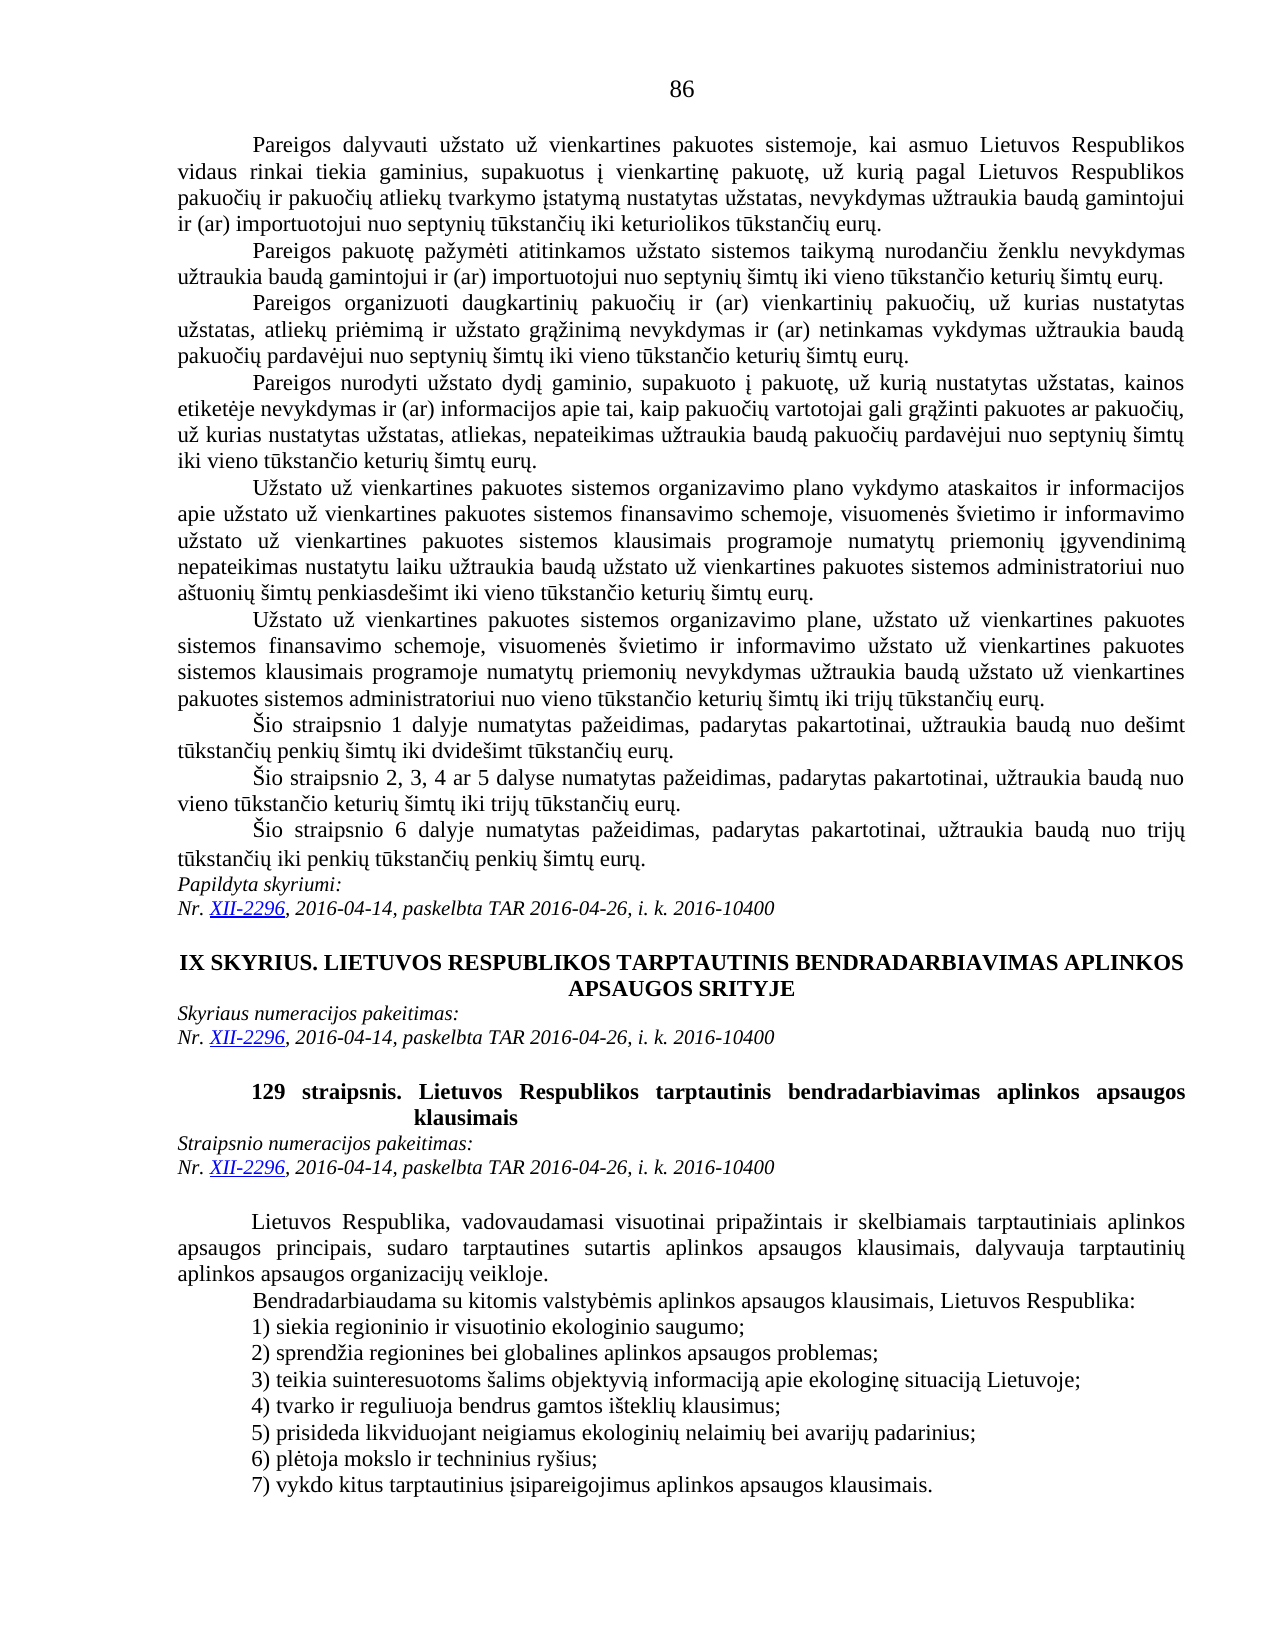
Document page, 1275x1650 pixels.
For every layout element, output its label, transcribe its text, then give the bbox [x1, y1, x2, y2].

text Nr. XII-2296, 2016-04-14, paskelbta TAR 2016-04-26, i. k. 2016-10400 [177, 896, 1186, 920]
text Nr. XII-2296, 2016-04-14, paskelbta TAR 2016-04-26, i. k. 2016-10400 [177, 1155, 1186, 1179]
text Šio straipsnio 2, 3, 4 ar 5 dalyse numatytas pažeidimas, padarytas pakartotinai, užtraukia baudą nuo vieno tūkstančio keturių šimtų iki trijų tūkstančių eurų. [177, 764, 1186, 817]
text Pareigos nurodyti užstato dydį gaminio, supakuoto į pakuotę, už kurią nustatytas užstatas, kainos etiketėje nevykdymas ir (ar) informacijos apie tai, kaip pakuočių vartotojai gali grąžinti pakuotes ar pakuočių, už kurias nustatytas užstatas, atliekas, nepateikimas užtraukia baudą pakuočių pardavėjui nuo septynių šimtų iki vieno tūkstančio keturių šimtų eurų. [177, 368, 1186, 474]
text 129 straipsnis. Lietuvos Respublikos tarptautinis bendradarbiavimas aplinkos apsaugos klausimais [251, 1078, 1186, 1131]
text Bendradarbiaudama su kitomis valstybėmis aplinkos apsaugos klausimais, Lietuvos Respublika: [177, 1287, 1186, 1313]
text Nr. XII-2296, 2016-04-14, paskelbta TAR 2016-04-26, i. k. 2016-10400 [177, 1025, 1186, 1049]
text Šio straipsnio 6 dalyje numatytas pažeidimas, padarytas pakartotinai, užtraukia baudą nuo trijų tūkstančių iki penkių tūkstančių penkių šimtų eurų. [177, 817, 1186, 872]
text Užstato už vienkartines pakuotes sistemos organizavimo plano vykdymo ataskaitos ir informacijos apie užstato už vienkartines pakuotes sistemos finansavimo schemoje, visuomenės švietimo ir informavimo užstato už vienkartines pakuotes sistemos klausimais programoje numatytų priemonių įgyvendinimą nepateikimas nustatytu laiku užtraukia baudą užstato už vienkartines pakuotes sistemos administratoriui nuo aštuonių šimtų penkiasdešimt iki vieno tūkstančio keturių šimtų eurų. [177, 474, 1186, 606]
text 7) vykdo kitus tarptautinius įsipareigojimus aplinkos apsaugos klausimais. [177, 1471, 1186, 1498]
text Pareigos pakuotę pažymėti atitinkamos užstato sistemos taikymą nurodančiu ženklu nevykdymas užtraukia baudą gamintojui ir (ar) importuotojui nuo septynių šimtų iki vieno tūkstančio keturių šimtų eurų. [177, 237, 1186, 289]
text 1) siekia regioninio ir visuotinio ekologinio saugumo; [177, 1313, 1186, 1339]
text 2) sprendžia regionines bei globalines aplinkos apsaugos problemas; [177, 1339, 1186, 1366]
text Užstato už vienkartines pakuotes sistemos organizavimo plane, užstato už vienkartines pakuotes sistemos finansavimo schemoje, visuomenės švietimo ir informavimo užstato už vienkartines pakuotes sistemos klausimais programoje numatytų priemonių nevykdymas užtraukia baudą užstato už vienkartines pakuotes sistemos administratoriui nuo vieno tūkstančio keturių šimtų iki trijų tūkstančių eurų. [177, 606, 1186, 711]
text Skyriaus numeracijos pakeitimas: [177, 1001, 1186, 1025]
text 6) plėtoja mokslo ir techninius ryšius; [177, 1445, 1186, 1471]
text 4) tvarko ir reguliuoja bendrus gamtos išteklių klausimus; [177, 1392, 1186, 1418]
text Straipsnio numeracijos pakeitimas: [177, 1131, 1186, 1155]
text Šio straipsnio 1 dalyje numatytas pažeidimas, padarytas pakartotinai, užtraukia baudą nuo dešimt tūkstančių penkių šimtų iki dvidešimt tūkstančių eurų. [177, 711, 1186, 764]
text Papildyta skyriumi: [177, 872, 1186, 896]
text Pareigos dalyvauti užstato už vienkartines pakuotes sistemoje, kai asmuo Lietuvos Respublikos vidaus rinkai tiekia gaminius, supakuotus į vienkartinę pakuotę, už kurią pagal Lietuvos Respublikos pakuočių ir pakuočių atliekų tvarkymo įstatymą nustatytas užstatas, nevykdymas užtraukia baudą gamintojui ir (ar) importuotojui nuo septynių tūkstančių iki keturiolikos tūkstančių eurų. [177, 131, 1186, 237]
text 5) prisideda likviduojant neigiamus ekologinių nelaimių bei avarijų padarinius; [177, 1418, 1186, 1445]
text IX SKYRIUS. LIETUVOS RESPUBLIKOS TARPTAUTINIS BENDRADARBIAVIMAS APLINKOS APSAUGOS SRITYJE [177, 948, 1186, 1001]
text Lietuvos Respublika, vadovaudamasi visuotinai pripažintais ir skelbiamais tarptautiniais aplinkos apsaugos principais, sudaro tarptautines sutartis aplinkos apsaugos klausimais, dalyvauja tarptautinių aplinkos apsaugos organizacijų veikloje. [177, 1208, 1186, 1287]
text Pareigos organizuoti daugkartinių pakuočių ir (ar) vienkartinių pakuočių, už kurias nustatytas užstatas, atliekų priėmimą ir užstato grąžinimą nevykdymas ir (ar) netinkamas vykdymas užtraukia baudą pakuočių pardavėjui nuo septynių šimtų iki vieno tūkstančio keturių šimtų eurų. [177, 289, 1186, 368]
text 3) teikia suinteresuotoms šalims objektyvią informaciją apie ekologinę situaciją Lietuvoje; [177, 1366, 1186, 1392]
